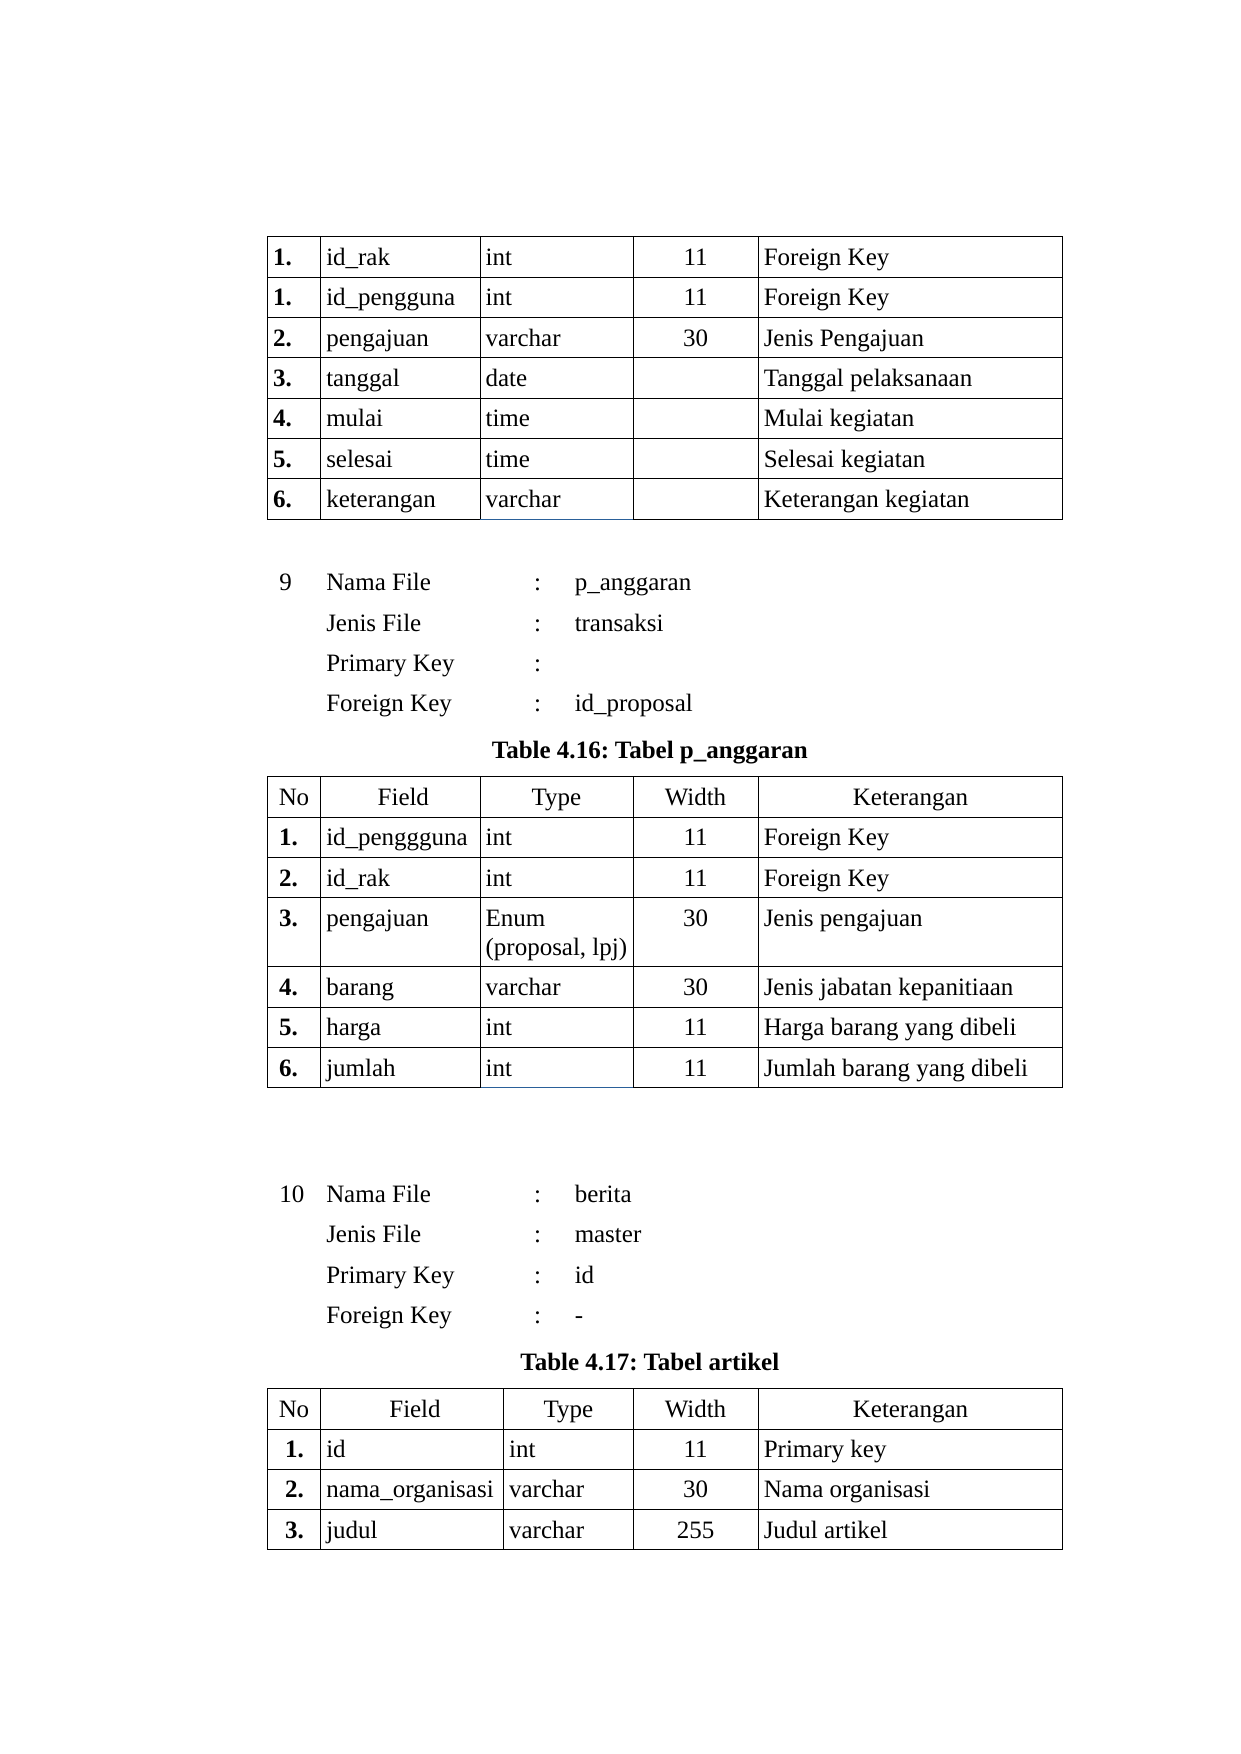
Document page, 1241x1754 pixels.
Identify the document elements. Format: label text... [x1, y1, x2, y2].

table_cell varchar [481, 967, 633, 1007]
table_cell id_rak [321, 858, 480, 897]
table_cell - [569, 1294, 1062, 1334]
table_cell [274, 1294, 320, 1334]
table_header No [268, 777, 320, 817]
table_cell id_pengguna [321, 278, 480, 317]
table_header Keterangan [759, 777, 1062, 817]
table_cell [268, 479, 320, 518]
table_cell [274, 1254, 320, 1294]
table_cell [569, 642, 1062, 682]
table_cell transaksi [569, 602, 1062, 642]
table_cell 30 [634, 318, 758, 357]
table_cell 11 [634, 1430, 758, 1469]
table_cell int [481, 1008, 633, 1047]
table_cell keterangan [321, 479, 480, 518]
table_header No [268, 1389, 320, 1428]
table_cell 11 [634, 1008, 758, 1047]
table_cell Foreign Key [320, 682, 528, 722]
table_cell [634, 439, 758, 478]
table_cell master [569, 1214, 1062, 1254]
table_cell [268, 1470, 320, 1509]
table_cell int [481, 818, 633, 857]
table_header Type [481, 777, 633, 817]
table_cell [268, 967, 320, 1007]
table_cell Keterangan kegiatan [759, 479, 1062, 518]
table_cell [274, 682, 320, 722]
table_cell [268, 898, 320, 966]
table_cell Jenis File [320, 602, 528, 642]
table_cell [268, 278, 320, 317]
table_cell [268, 1048, 320, 1087]
table_header Field [321, 1389, 503, 1428]
table_cell harga [321, 1008, 480, 1047]
table_cell nama_organisasi [321, 1470, 503, 1509]
table_cell varchar [504, 1510, 633, 1549]
table_cell Primary key [759, 1430, 1062, 1469]
table_cell [274, 1214, 320, 1254]
table_cell id_proposal [569, 682, 1062, 722]
table_cell Jenis Pengajuan [759, 318, 1062, 357]
table_cell date [481, 358, 633, 397]
table_cell 11 [634, 237, 758, 277]
table_cell pengajuan [321, 898, 480, 966]
table_cell Nama organisasi [759, 1470, 1062, 1509]
text Table 4.16: Tabel p_anggaran [236, 735, 1063, 764]
table_header : [528, 562, 569, 602]
table_cell Foreign Key [759, 278, 1062, 317]
table_cell barang [321, 967, 480, 1007]
table_cell Primary Key [320, 642, 528, 682]
table_cell [634, 358, 758, 397]
table_cell Foreign Key [759, 858, 1062, 897]
table_header Type [504, 1389, 633, 1428]
table_header Field [321, 777, 480, 817]
table_cell 30 [634, 967, 758, 1007]
table_cell judul [321, 1510, 503, 1549]
table_header berita [569, 1174, 1062, 1214]
text Table 4.17: Tabel artikel [236, 1347, 1063, 1376]
table_cell pengajuan [321, 318, 480, 357]
table_cell Jenis File [320, 1214, 528, 1254]
table_cell int [481, 237, 633, 277]
table_cell : [528, 1254, 569, 1294]
table_cell Harga barang yang dibeli [759, 1008, 1062, 1047]
table_header 9 [274, 562, 320, 602]
table_cell id_rak [321, 237, 480, 277]
table_cell varchar [504, 1470, 633, 1509]
table_header 10 [274, 1174, 320, 1214]
table_cell [268, 358, 320, 397]
table_cell [268, 818, 320, 857]
table_cell 30 [634, 1470, 758, 1509]
table_cell [268, 1008, 320, 1047]
table_cell Primary Key [320, 1254, 528, 1294]
table_cell [268, 439, 320, 478]
table_cell [268, 399, 320, 438]
table_cell Judul artikel [759, 1510, 1062, 1549]
table_header Keterangan [759, 1389, 1062, 1428]
table_header : [528, 1174, 569, 1214]
table_cell Foreign Key [759, 237, 1062, 277]
table_cell Jenis pengajuan [759, 898, 1062, 966]
table_cell tanggal [321, 358, 480, 397]
table_cell : [528, 682, 569, 722]
table_cell int [481, 278, 633, 317]
table_cell Foreign Key [759, 818, 1062, 857]
table_cell selesai [321, 439, 480, 478]
table_cell [274, 602, 320, 642]
table_cell Foreign Key [320, 1294, 528, 1334]
table_header Width [634, 1389, 758, 1428]
table_cell time [481, 399, 633, 438]
table_cell [268, 858, 320, 897]
table_cell int [481, 1048, 633, 1087]
table_cell jumlah [321, 1048, 480, 1087]
table_cell [268, 318, 320, 357]
table_cell : [528, 1214, 569, 1254]
table_cell id [321, 1430, 503, 1469]
table_header Nama File [320, 562, 528, 602]
table_cell Tanggal pelaksanaan [759, 358, 1062, 397]
table_cell [268, 237, 320, 277]
table_cell 30 [634, 898, 758, 966]
table_cell time [481, 439, 633, 478]
table_cell [634, 479, 758, 518]
table_cell 11 [634, 278, 758, 317]
table_cell varchar [481, 479, 633, 518]
table_cell [634, 399, 758, 438]
table_cell : [528, 1294, 569, 1334]
table_cell [268, 1510, 320, 1549]
table_cell 255 [634, 1510, 758, 1549]
table_cell id_penggguna [321, 818, 480, 857]
table_cell Jumlah barang yang dibeli [759, 1048, 1062, 1087]
table_cell Mulai kegiatan [759, 399, 1062, 438]
table_cell varchar [481, 318, 633, 357]
table_cell 11 [634, 858, 758, 897]
table_header p_anggaran [569, 562, 1062, 602]
table_cell [268, 1430, 320, 1469]
table_cell [274, 642, 320, 682]
table_cell 11 [634, 818, 758, 857]
table_header Nama File [320, 1174, 528, 1214]
table_header Width [634, 777, 758, 817]
table_cell mulai [321, 399, 480, 438]
table_cell Selesai kegiatan [759, 439, 1062, 478]
table_cell int [481, 858, 633, 897]
table_cell : [528, 602, 569, 642]
table_cell 11 [634, 1048, 758, 1087]
table_cell : [528, 642, 569, 682]
table_cell Enum (proposal, lpj) [481, 898, 633, 966]
table_cell Jenis jabatan kepanitiaan [759, 967, 1062, 1007]
table_cell int [504, 1430, 633, 1469]
table_cell id [569, 1254, 1062, 1294]
